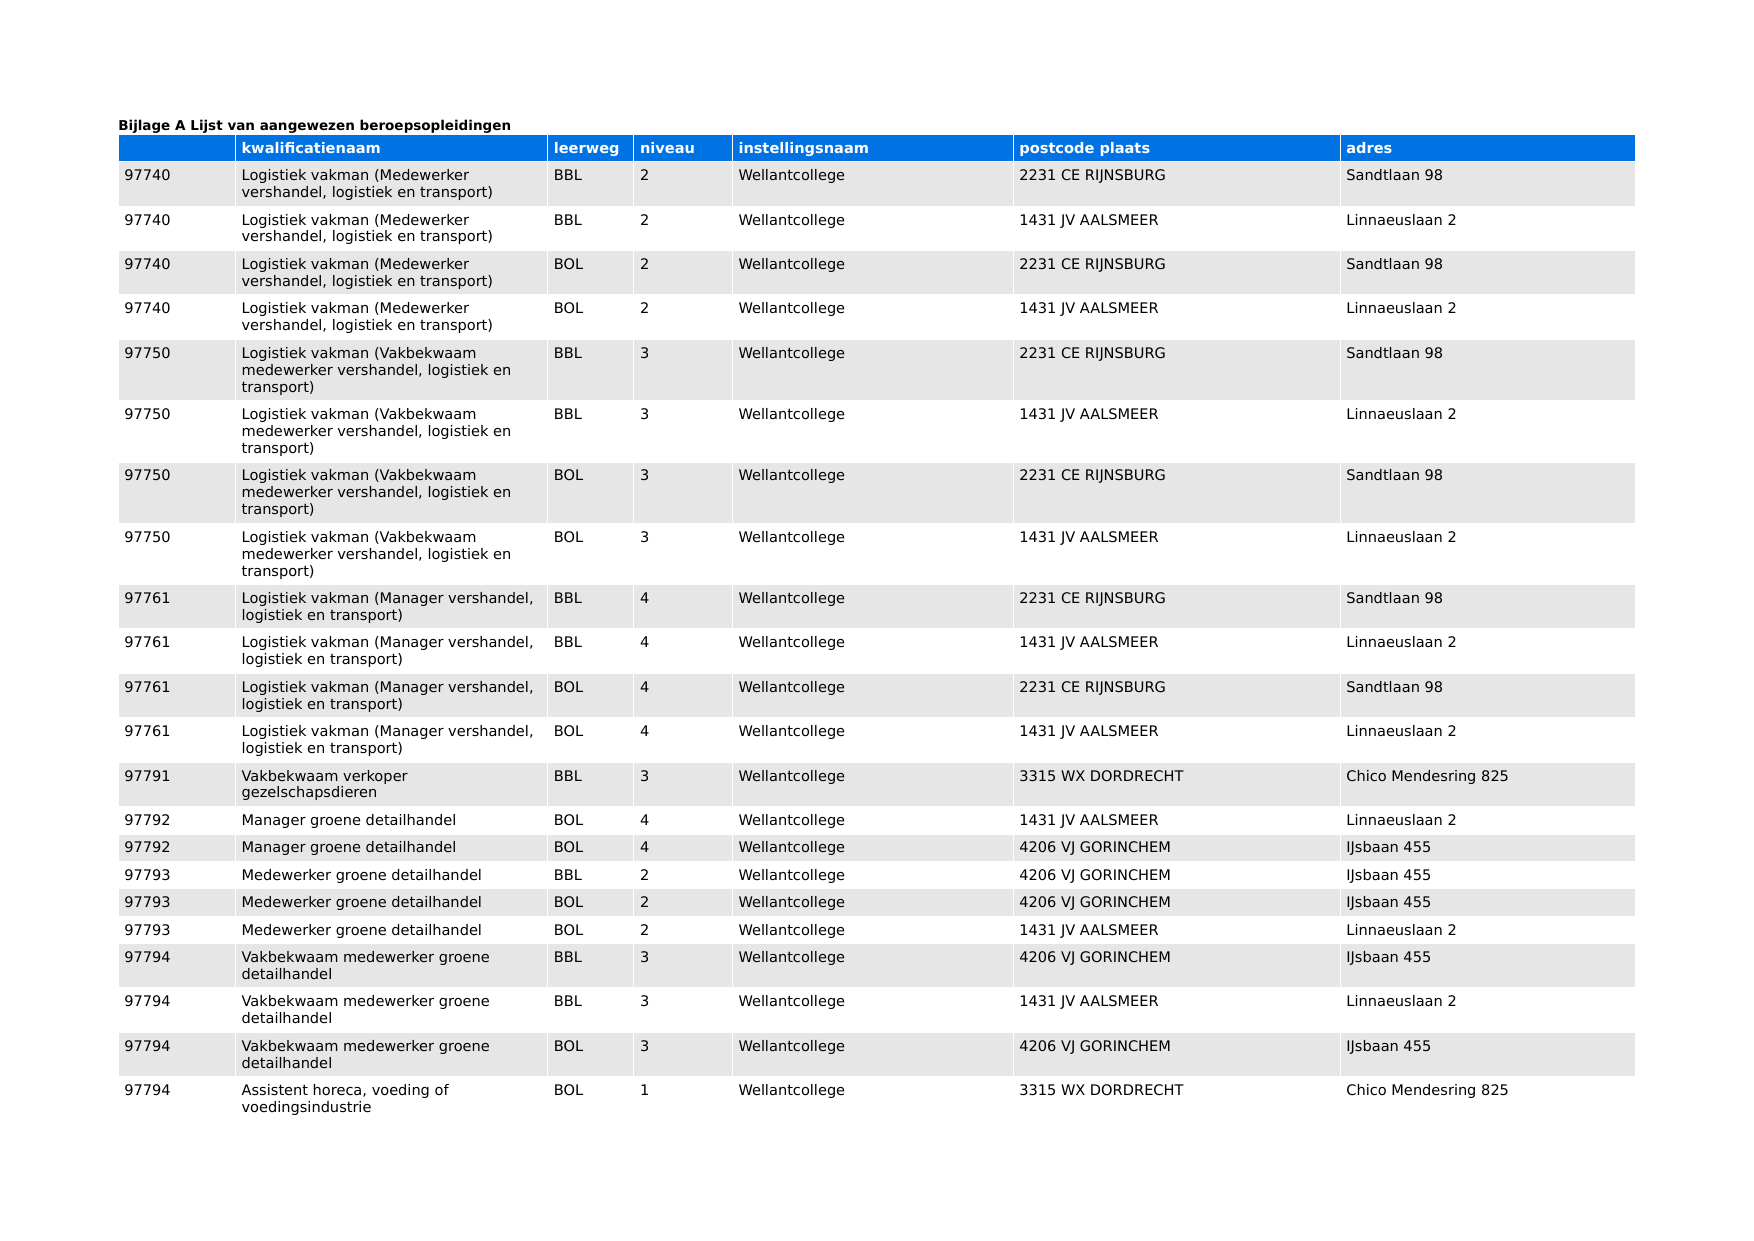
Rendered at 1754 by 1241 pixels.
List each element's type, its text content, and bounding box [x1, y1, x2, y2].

table_cell 97792 [119, 835, 235, 861]
table_cell BBL [548, 340, 633, 400]
table_cell leerweg [548, 135, 633, 161]
table_cell 97750 [119, 340, 235, 400]
table_cell Logistiek vakman (Medewerker vershandel, logistiek en transport) [236, 162, 547, 206]
table_cell 3 [634, 763, 732, 806]
table_cell Logistiek vakman (Manager vershandel, logistiek en transport) [236, 674, 547, 717]
table_cell Wellantcollege [733, 207, 1013, 250]
table_cell [119, 135, 235, 161]
table_cell 4206 VJ GORINCHEM [1014, 1033, 1340, 1076]
table_cell 4 [634, 674, 732, 717]
table_cell BOL [548, 1033, 633, 1076]
table_cell BBL [548, 630, 633, 673]
table_cell 1431 JV AALSMEER [1014, 989, 1340, 1032]
table_cell 1431 JV AALSMEER [1014, 917, 1340, 943]
table_cell Linnaeuslaan 2 [1341, 401, 1635, 461]
table_cell Wellantcollege [733, 835, 1013, 861]
table_cell Sandtlaan 98 [1341, 162, 1635, 206]
table_cell Wellantcollege [733, 401, 1013, 461]
table_cell 2231 CE RIJNSBURG [1014, 585, 1340, 628]
table_cell 97792 [119, 807, 235, 833]
table_cell 2 [634, 295, 732, 339]
table_cell Sandtlaan 98 [1341, 463, 1635, 523]
table_cell Linnaeuslaan 2 [1341, 207, 1635, 250]
table_cell Linnaeuslaan 2 [1341, 718, 1635, 762]
table_cell 97761 [119, 630, 235, 673]
table_cell Wellantcollege [733, 889, 1013, 916]
table_cell 4 [634, 807, 732, 833]
table_cell Wellantcollege [733, 718, 1013, 762]
table_cell BBL [548, 401, 633, 461]
table_cell 2 [634, 207, 732, 250]
table_cell BBL [548, 989, 633, 1032]
table_cell Sandtlaan 98 [1341, 340, 1635, 400]
table_cell Sandtlaan 98 [1341, 585, 1635, 628]
table_cell 97793 [119, 889, 235, 916]
table_cell BBL [548, 944, 633, 987]
table_cell Linnaeuslaan 2 [1341, 630, 1635, 673]
table_cell 97740 [119, 162, 235, 206]
table_cell IJsbaan 455 [1341, 835, 1635, 861]
table_cell 97794 [119, 989, 235, 1032]
table_cell 3315 WX DORDRECHT [1014, 763, 1340, 806]
table_cell 1431 JV AALSMEER [1014, 524, 1340, 584]
table_cell 2 [634, 889, 732, 916]
table_cell Assistent horeca, voeding of voedingsindustrie [236, 1077, 547, 1121]
table_cell 1431 JV AALSMEER [1014, 401, 1340, 461]
table_cell Manager groene detailhandel [236, 807, 547, 833]
table_cell 4206 VJ GORINCHEM [1014, 944, 1340, 987]
table_cell 97750 [119, 524, 235, 584]
table_cell BBL [548, 862, 633, 888]
table_cell Linnaeuslaan 2 [1341, 807, 1635, 833]
table_cell 97793 [119, 917, 235, 943]
table_cell Chico Mendesring 825 [1341, 763, 1635, 806]
table_cell BOL [548, 463, 633, 523]
table_cell Logistiek vakman (Manager vershandel, logistiek en transport) [236, 718, 547, 762]
table_cell 2 [634, 162, 732, 206]
table_cell 3 [634, 989, 732, 1032]
table_cell 97794 [119, 1077, 235, 1121]
table_cell Linnaeuslaan 2 [1341, 989, 1635, 1032]
table_cell 3 [634, 524, 732, 584]
table_cell 3 [634, 340, 732, 400]
table_cell Wellantcollege [733, 1033, 1013, 1076]
table_cell BOL [548, 251, 633, 294]
table_cell 3 [634, 944, 732, 987]
table_cell Linnaeuslaan 2 [1341, 917, 1635, 943]
table_cell 1431 JV AALSMEER [1014, 630, 1340, 673]
table_header Bijlage A Lijst van aangewezen beroepsopleidingen [118, 118, 1636, 134]
table_cell 97750 [119, 401, 235, 461]
table_cell BBL [548, 763, 633, 806]
table_cell 97794 [119, 1033, 235, 1076]
table_cell 97793 [119, 862, 235, 888]
table_cell instellingsnaam [733, 135, 1013, 161]
table_cell BOL [548, 835, 633, 861]
table_cell Linnaeuslaan 2 [1341, 524, 1635, 584]
table_cell Wellantcollege [733, 944, 1013, 987]
table_cell BOL [548, 674, 633, 717]
table_cell Wellantcollege [733, 989, 1013, 1032]
table_cell BBL [548, 162, 633, 206]
table_cell 97794 [119, 944, 235, 987]
table_cell Vakbekwaam medewerker groene detailhandel [236, 1033, 547, 1076]
table_cell Logistiek vakman (Medewerker vershandel, logistiek en transport) [236, 207, 547, 250]
table_cell 1 [634, 1077, 732, 1121]
table_cell 4206 VJ GORINCHEM [1014, 889, 1340, 916]
table_cell IJsbaan 455 [1341, 862, 1635, 888]
table_cell Wellantcollege [733, 917, 1013, 943]
table_cell Medewerker groene detailhandel [236, 889, 547, 916]
table_cell BOL [548, 1077, 633, 1121]
table_cell 1431 JV AALSMEER [1014, 295, 1340, 339]
table_cell Wellantcollege [733, 1077, 1013, 1121]
table_cell Wellantcollege [733, 524, 1013, 584]
table_cell 4206 VJ GORINCHEM [1014, 862, 1340, 888]
table_cell Logistiek vakman (Vakbekwaam medewerker vershandel, logistiek en transport) [236, 401, 547, 461]
table_cell Logistiek vakman (Manager vershandel, logistiek en transport) [236, 630, 547, 673]
table_cell 3 [634, 401, 732, 461]
table_cell postcode plaats [1014, 135, 1340, 161]
table_cell Vakbekwaam medewerker groene detailhandel [236, 944, 547, 987]
table_cell 1431 JV AALSMEER [1014, 718, 1340, 762]
table_cell 2231 CE RIJNSBURG [1014, 162, 1340, 206]
table_cell Vakbekwaam medewerker groene detailhandel [236, 989, 547, 1032]
table_cell 2231 CE RIJNSBURG [1014, 251, 1340, 294]
table_cell Logistiek vakman (Vakbekwaam medewerker vershandel, logistiek en transport) [236, 463, 547, 523]
table_cell 97740 [119, 251, 235, 294]
table_cell IJsbaan 455 [1341, 1033, 1635, 1076]
table_cell 3315 WX DORDRECHT [1014, 1077, 1340, 1121]
table_cell BOL [548, 917, 633, 943]
table_cell 3 [634, 1033, 732, 1076]
table_cell Sandtlaan 98 [1341, 251, 1635, 294]
table_cell 2231 CE RIJNSBURG [1014, 340, 1340, 400]
table_cell Logistiek vakman (Vakbekwaam medewerker vershandel, logistiek en transport) [236, 340, 547, 400]
table_cell Logistiek vakman (Manager vershandel, logistiek en transport) [236, 585, 547, 628]
table_cell Wellantcollege [733, 763, 1013, 806]
table_cell Logistiek vakman (Vakbekwaam medewerker vershandel, logistiek en transport) [236, 524, 547, 584]
table_cell Logistiek vakman (Medewerker vershandel, logistiek en transport) [236, 295, 547, 339]
table_cell adres [1341, 135, 1635, 161]
table_cell Linnaeuslaan 2 [1341, 295, 1635, 339]
table_cell 1431 JV AALSMEER [1014, 807, 1340, 833]
table_cell Wellantcollege [733, 630, 1013, 673]
table_cell 4206 VJ GORINCHEM [1014, 835, 1340, 861]
table_cell BOL [548, 718, 633, 762]
table_cell Logistiek vakman (Medewerker vershandel, logistiek en transport) [236, 251, 547, 294]
table_cell 2 [634, 917, 732, 943]
table_cell Wellantcollege [733, 862, 1013, 888]
table_cell IJsbaan 455 [1341, 944, 1635, 987]
table_cell BOL [548, 295, 633, 339]
table_cell 1431 JV AALSMEER [1014, 207, 1340, 250]
table_cell Wellantcollege [733, 674, 1013, 717]
table_cell 97791 [119, 763, 235, 806]
table_cell Wellantcollege [733, 585, 1013, 628]
table_cell 97761 [119, 585, 235, 628]
table_cell BOL [548, 807, 633, 833]
table_cell BOL [548, 524, 633, 584]
table_cell 2 [634, 862, 732, 888]
table_cell Medewerker groene detailhandel [236, 862, 547, 888]
table_cell Wellantcollege [733, 463, 1013, 523]
table_cell 97750 [119, 463, 235, 523]
table_cell Wellantcollege [733, 340, 1013, 400]
table_cell Manager groene detailhandel [236, 835, 547, 861]
table_cell Wellantcollege [733, 295, 1013, 339]
table_cell Sandtlaan 98 [1341, 674, 1635, 717]
table_cell 2231 CE RIJNSBURG [1014, 463, 1340, 523]
table_cell 4 [634, 585, 732, 628]
table_cell 4 [634, 718, 732, 762]
table_cell Chico Mendesring 825 [1341, 1077, 1635, 1121]
table_cell 4 [634, 835, 732, 861]
table_cell 4 [634, 630, 732, 673]
table_cell niveau [634, 135, 732, 161]
table_cell 3 [634, 463, 732, 523]
table_cell BBL [548, 585, 633, 628]
table_cell Wellantcollege [733, 162, 1013, 206]
table_cell Medewerker groene detailhandel [236, 917, 547, 943]
table_cell Wellantcollege [733, 807, 1013, 833]
table_cell Vakbekwaam verkoper gezelschapsdieren [236, 763, 547, 806]
table_cell 97761 [119, 674, 235, 717]
table_cell BOL [548, 889, 633, 916]
table_cell BBL [548, 207, 633, 250]
table_cell 2231 CE RIJNSBURG [1014, 674, 1340, 717]
table_cell 2 [634, 251, 732, 294]
table_cell 97740 [119, 295, 235, 339]
table_cell 97740 [119, 207, 235, 250]
table_cell Wellantcollege [733, 251, 1013, 294]
table_cell IJsbaan 455 [1341, 889, 1635, 916]
table_cell kwalificatienaam [236, 135, 547, 161]
table_cell 97761 [119, 718, 235, 762]
